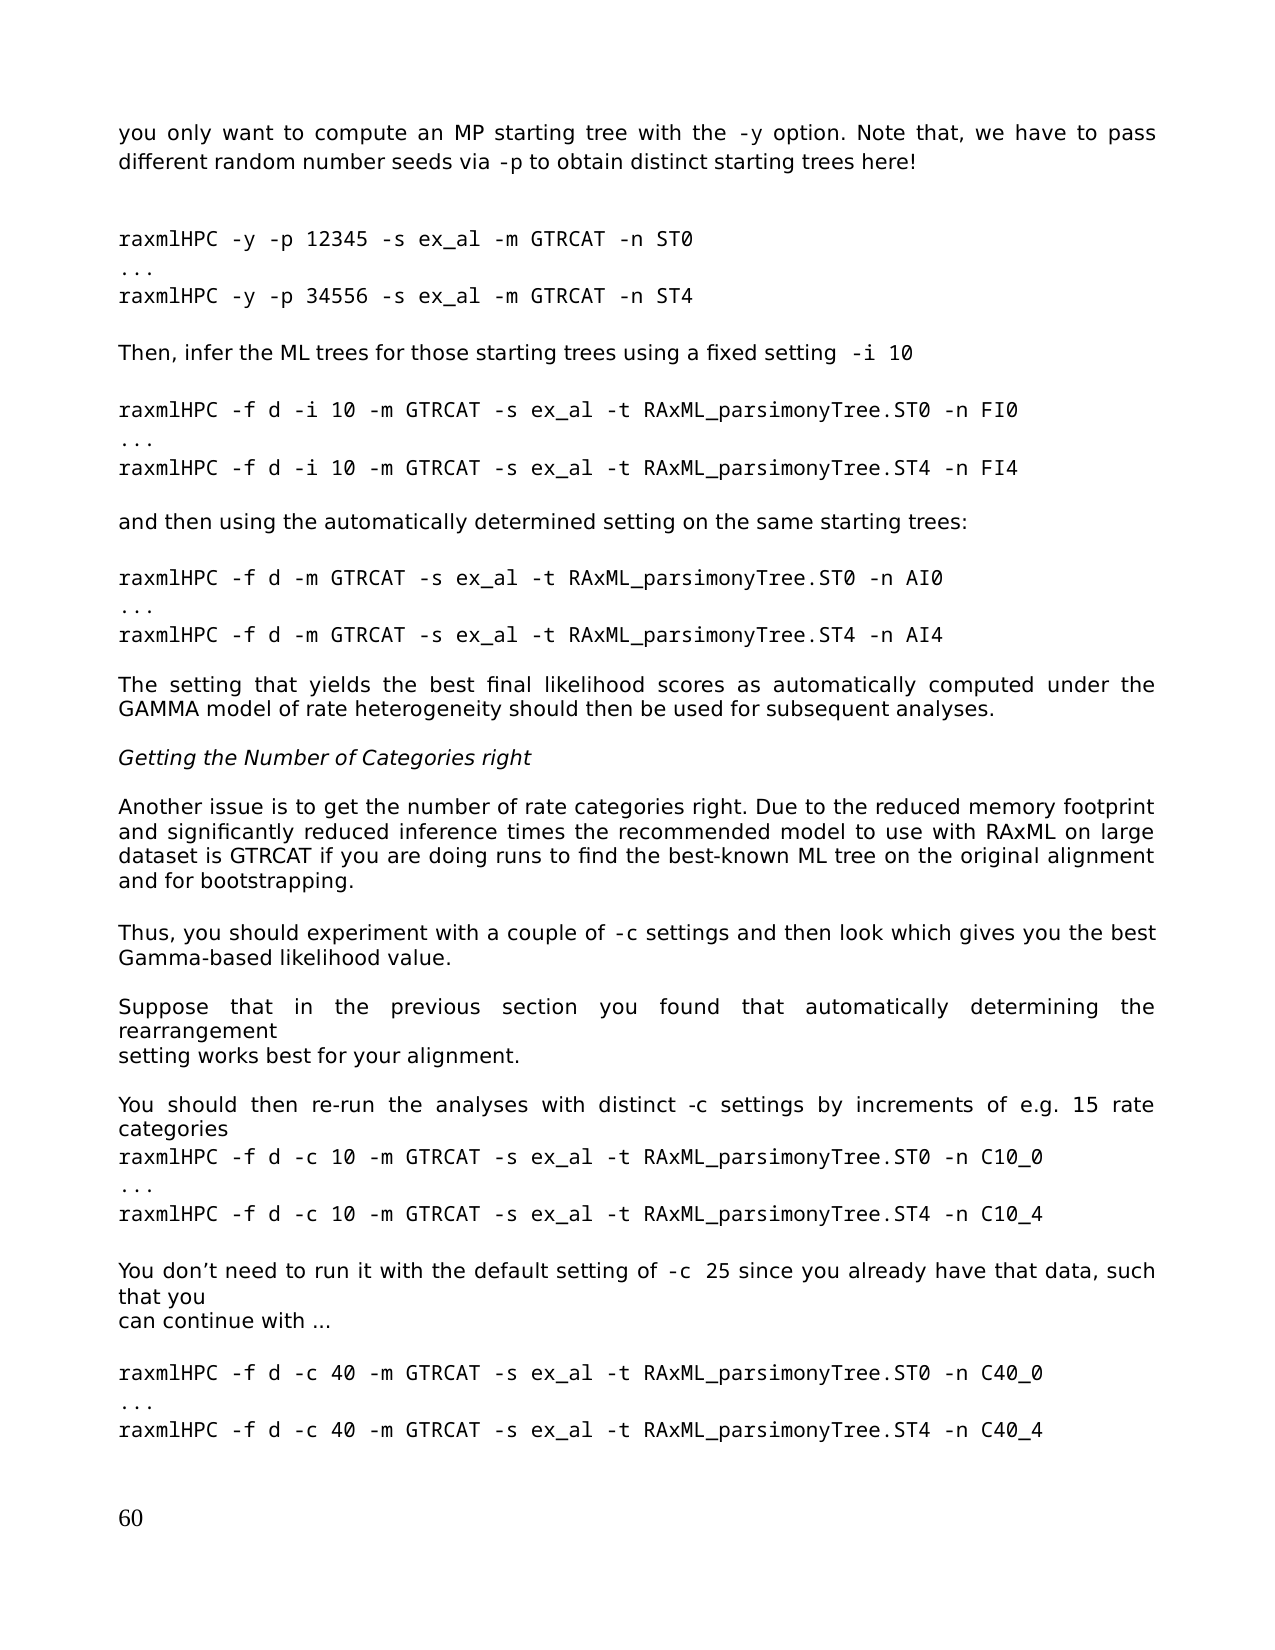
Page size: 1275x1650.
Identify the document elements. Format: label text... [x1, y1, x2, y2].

text You don’t need to run it with the default setting of -c 25 since you already have that data, such that you [118, 1256, 1157, 1309]
text ... [118, 253, 1157, 281]
text raxmlHPC -f d -c 40 -m GTRCAT -s ex_al -t RAxML_parsimonyTree.ST0 -n C40_0 [118, 1358, 1157, 1387]
text The setting that yields the best final likelihood scores as automatically computed under the GAMMA model of rate heterogeneity should then be used for subsequent analyses. [118, 673, 1157, 722]
text ... [118, 1387, 1157, 1415]
text raxmlHPC -f d -i 10 -m GTRCAT -s ex_al -t RAxML_parsimonyTree.ST0 -n FI0 [118, 395, 1157, 424]
text raxmlHPC -f d -m GTRCAT -s ex_al -t RAxML_parsimonyTree.ST0 -n AI0 [118, 563, 1157, 591]
text setting works best for your alignment. [118, 1044, 1157, 1068]
text raxmlHPC -y -p 34556 -s ex_al -m GTRCAT -n ST4 [118, 281, 1157, 310]
text ... [118, 591, 1157, 620]
text can continue with ... [118, 1309, 1157, 1333]
text Then, infer the ML trees for those starting trees using a fixed setting -i 10 [118, 338, 1157, 367]
text raxmlHPC -f d -c 10 -m GTRCAT -s ex_al -t RAxML_parsimonyTree.ST0 -n C10_0 [118, 1142, 1157, 1170]
text raxmlHPC -f d -c 10 -m GTRCAT -s ex_al -t RAxML_parsimonyTree.ST4 -n C10_4 [118, 1199, 1157, 1227]
text raxmlHPC -f d -m GTRCAT -s ex_al -t RAxML_parsimonyTree.ST4 -n AI4 [118, 620, 1157, 648]
text raxmlHPC -f d -i 10 -m GTRCAT -s ex_al -t RAxML_parsimonyTree.ST4 -n FI4 [118, 452, 1157, 481]
text raxmlHPC -y -p 12345 -s ex_al -m GTRCAT -n ST0 [118, 224, 1157, 253]
text Suppose that in the previous section you found that automatically determining the rearrangement [118, 995, 1157, 1044]
text you only want to compute an MP starting tree with the -y option. Note that, we have to pass different random number seeds via -p to obtain distinct starting trees here! [118, 118, 1157, 175]
text You should then re-run the analyses with distinct -c settings by increments of e.g. 15 rate categories [118, 1093, 1157, 1142]
text Thus, you should experiment with a couple of -c settings and then look which gives you the best Gamma-based likelihood value. [118, 917, 1157, 971]
text ... [118, 1170, 1157, 1199]
text Another issue is to get the number of rate categories right. Due to the reduced memory footprint and significantly reduced inference times the recommended model to use with RAxML on large dataset is GTRCAT if you are doing runs to find the best-known ML tree on the original alignment and for bootstrapping. [118, 795, 1157, 893]
text raxmlHPC -f d -c 40 -m GTRCAT -s ex_al -t RAxML_parsimonyTree.ST4 -n C40_4 [118, 1415, 1157, 1444]
text Getting the Number of Categories right [118, 746, 1157, 771]
text and then using the automatically determined setting on the same starting trees: [118, 509, 1157, 534]
text ... [118, 424, 1157, 452]
